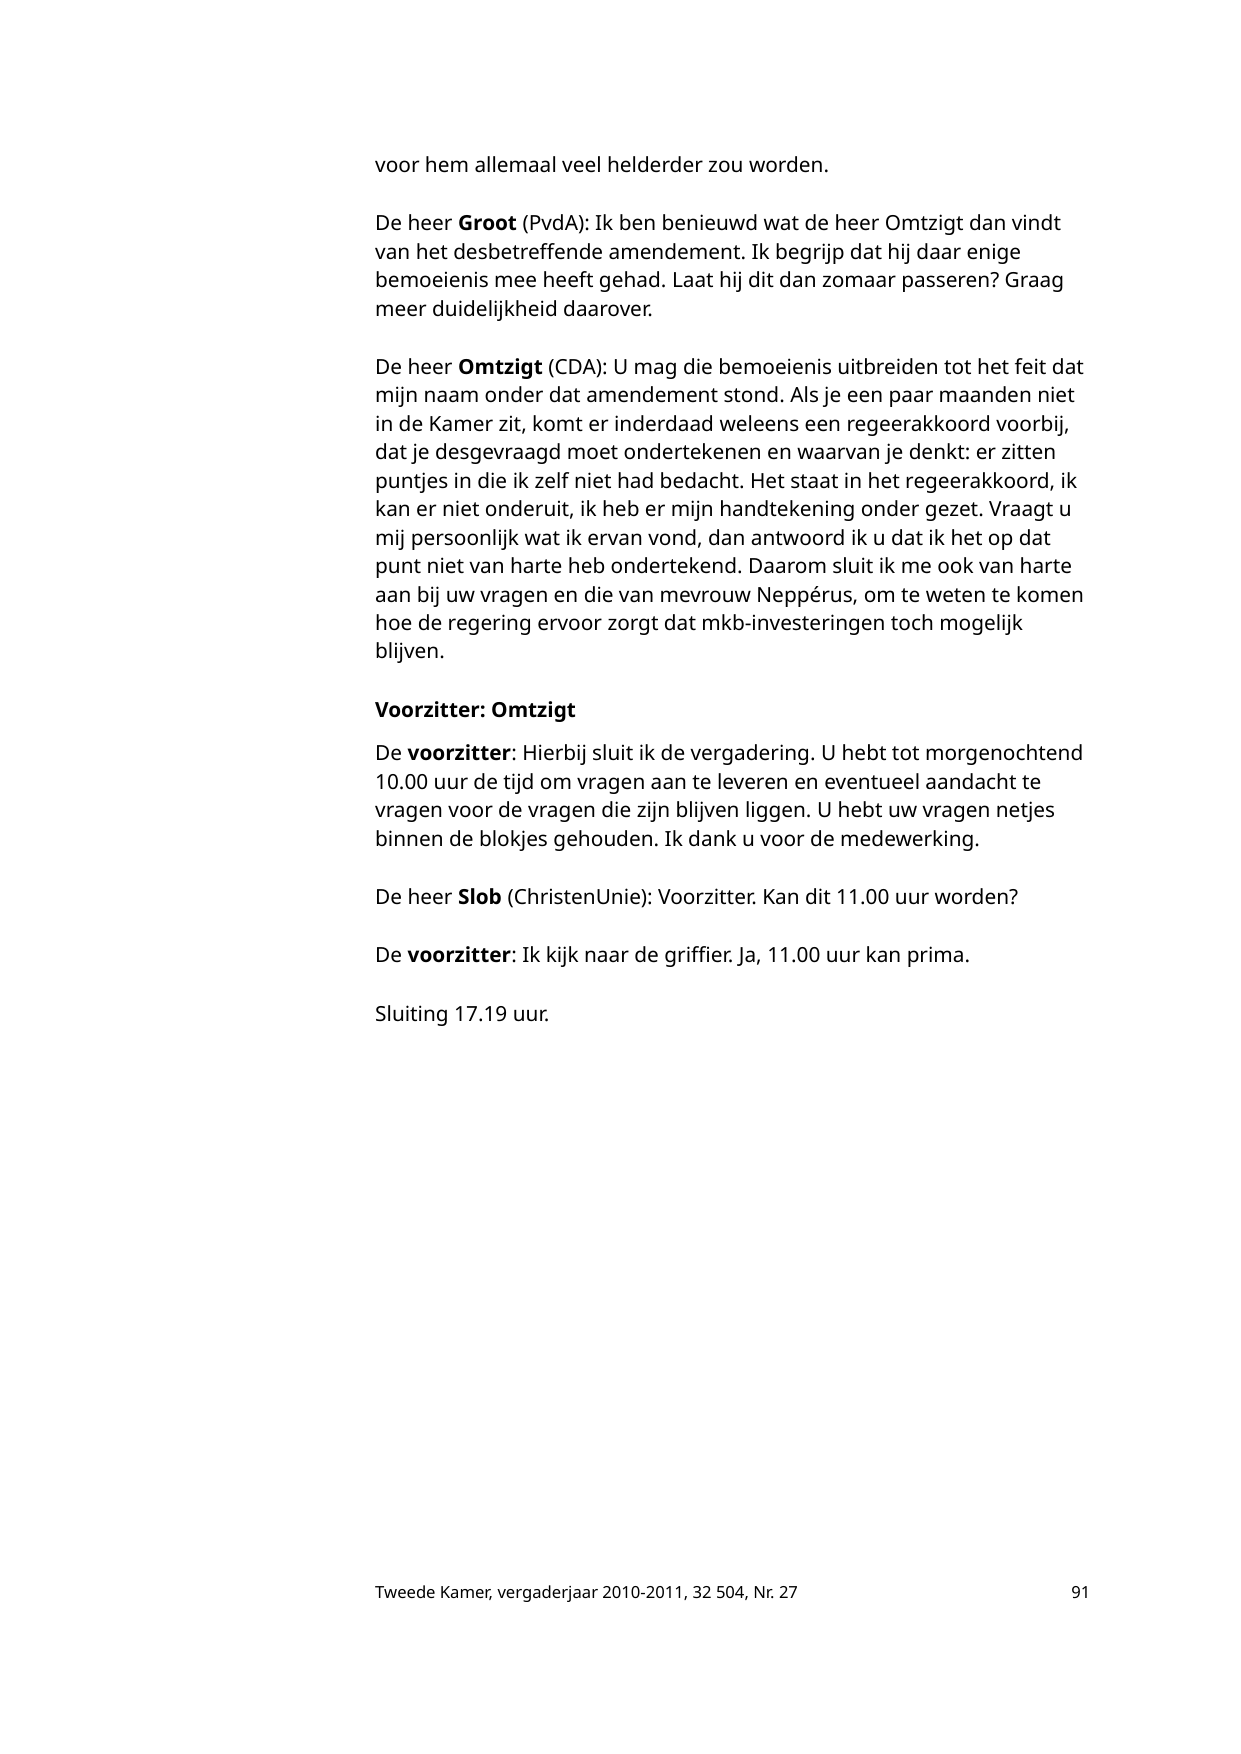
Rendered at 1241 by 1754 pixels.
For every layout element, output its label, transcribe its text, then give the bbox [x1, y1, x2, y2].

text De heer Omtzigt (CDA): U mag die bemoeienis uitbreiden tot het feit dat mijn naam onder dat amendement stond. Als je een paar maanden niet in de Kamer zit, komt er inderdaad weleens een regeerakkoord voorbij, dat je desgevraagd moet ondertekenen en waarvan je denkt: er zitten puntjes in die ik zelf niet had bedacht. Het staat in het regeerakkoord, ik kan er niet onderuit, ik heb er mijn handtekening onder gezet. Vraagt u mij persoonlijk wat ik ervan vond, dan antwoord ik u dat ik het op dat punt niet van harte heb ondertekend. Daarom sluit ik me ook van harte aan bij uw vragen en die van mevrouw Neppérus, om te weten te komen hoe de regering ervoor zorgt dat mkb-investeringen toch mogelijk blijven. [375, 352, 1090, 665]
text Voorzitter: Omtzigt [375, 695, 1090, 723]
text Sluiting 17.19 uur. [375, 999, 1090, 1027]
text De voorzitter: Ik kijk naar de griffier. Ja, 11.00 uur kan prima. [375, 941, 1090, 969]
text De heer Slob (ChristenUnie): Voorzitter. Kan dit 11.00 uur worden? [375, 882, 1090, 911]
text De heer Groot (PvdA): Ik ben benieuwd wat de heer Omtzigt dan vindt van het desbetreffende amendement. Ik begrijp dat hij daar enige bemoeienis mee heeft gehad. Laat hij dit dan zomaar passeren? Graag meer duidelijkheid daarover. [375, 208, 1090, 322]
text voor hem allemaal veel helderder zou worden. [375, 150, 1090, 178]
text De voorzitter: Hierbij sluit ik de vergadering. U hebt tot morgenochtend 10.00 uur de tijd om vragen aan te leveren en eventueel aandacht te vragen voor de vragen die zijn blijven liggen. U hebt uw vragen netjes binnen de blokjes gehouden. Ik dank u voor de medewerking. [375, 738, 1090, 852]
